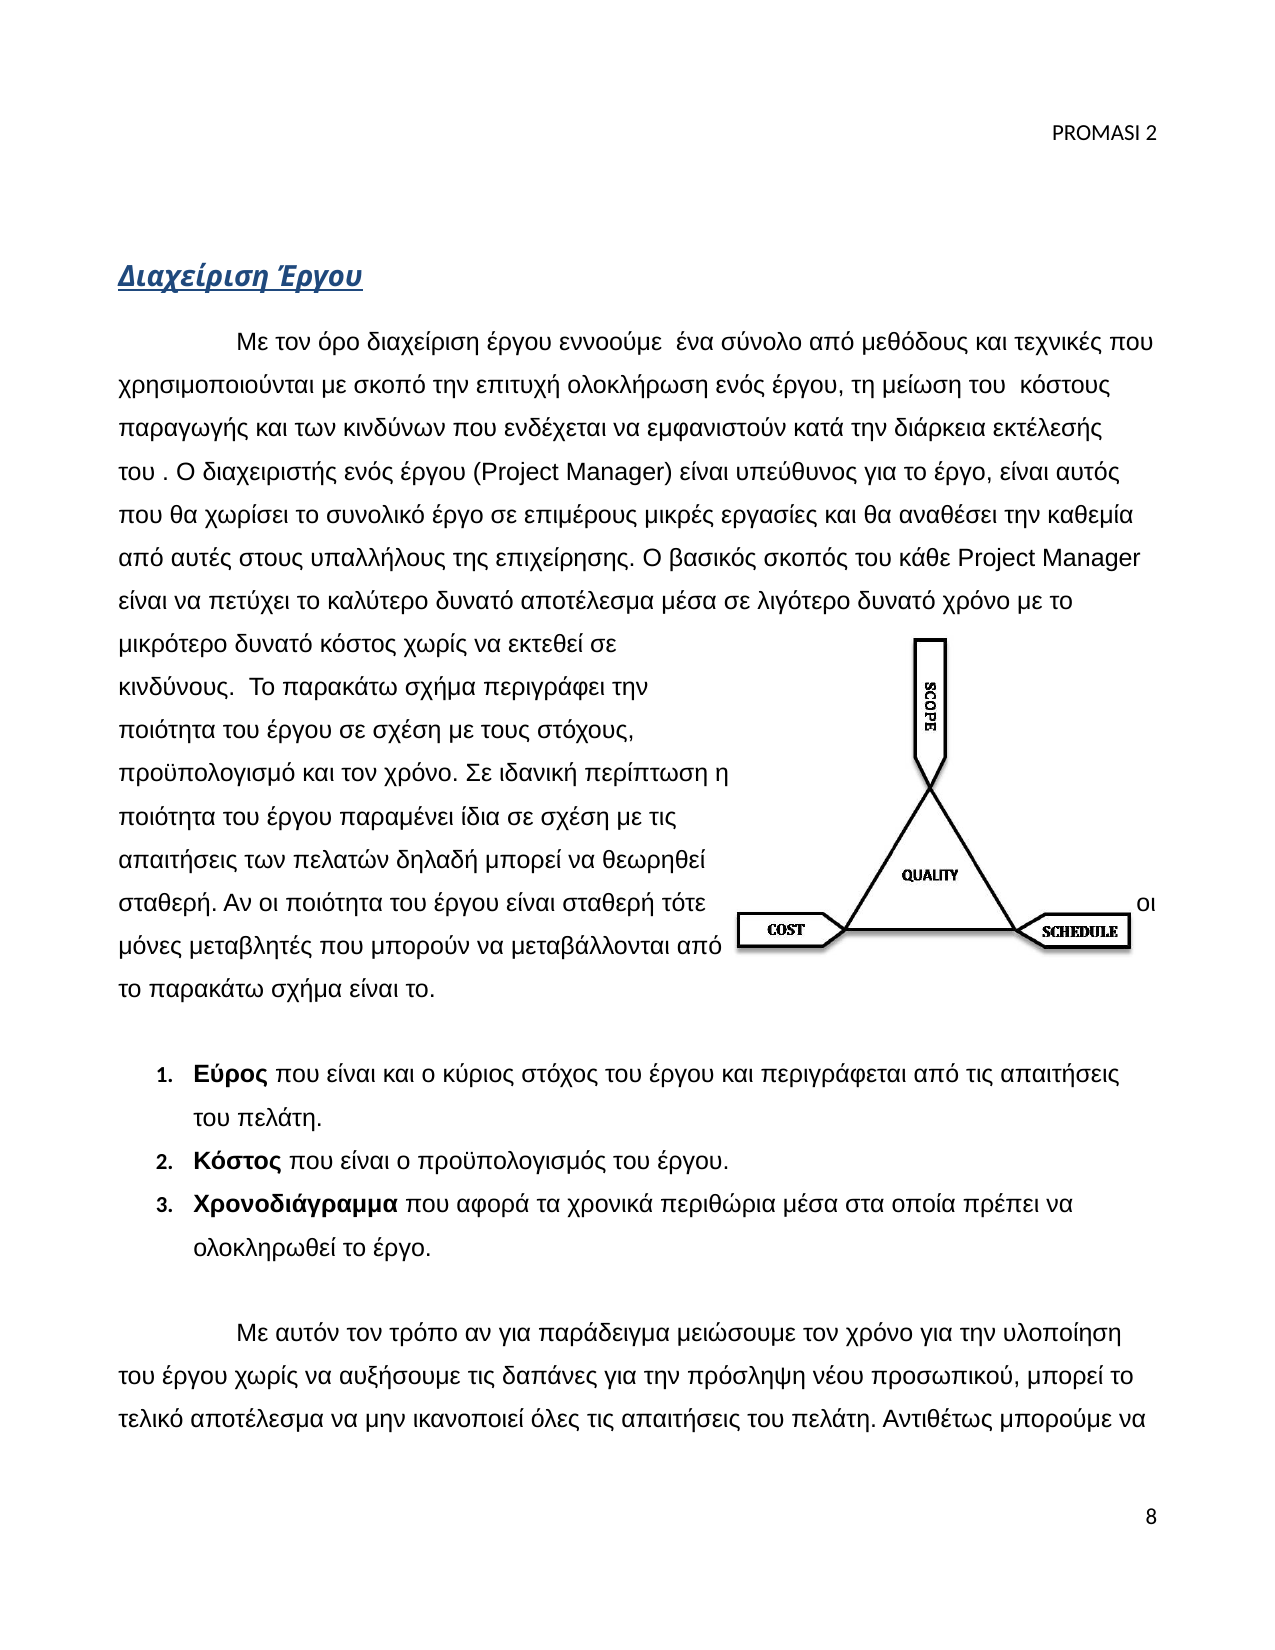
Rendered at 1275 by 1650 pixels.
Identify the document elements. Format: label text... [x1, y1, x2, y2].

picture [730, 635, 1137, 960]
subtitle Διαχείριση Έργου [118, 255, 1157, 295]
text Με τον όρο διαχείριση έργου εννοούμε ένα σύνολο από μεθόδους και τεχνικές που χρησιμοποιούνται με σκοπό την επιτυχή ολοκλήρωση ενός έργου, τη μείωση του κόστους παραγωγής και των κινδύνων που ενδέχεται να εμφανιστούν κατά την διάρκεια εκτέλεσής του . Ο διαχειριστής ενός έργου (Project Manager) είναι υπεύθυνος για το έργο, είναι αυτός που θα χωρίσει το συνολικό έργο σε επιμέρους μικρές εργασίες και θα αναθέσει την καθεμία από αυτές στους υπαλλήλους της επιχείρησης. Ο βασικός σκοπός του κάθε Project Manager είναι να πετύχει το καλύτερο δυνατό αποτέλεσμα μέσα σε λιγότερο δυνατό χρόνο με το μικρότερο δυνατό κόστος χωρίς να εκτεθεί σε κινδύνους. Το παρακάτω σχήμα περιγράφει την ποιότητα του έργου σε σχέση με τους στόχους, προϋπολογισμό και τον χρόνο. Σε ιδανική περίπτωση η ποιότητα του έργου παραμένει ίδια σε σχέση με τις απαιτήσεις των πελατών δηλαδή μπορεί να θεωρηθεί σταθερή. Αν οι ποιότητα του έργου είναι σταθερή τότε οι μόνες μεταβλητές που μπορούν να μεταβάλλονται από το παρακάτω σχήμα είναι το. [118, 327, 1157, 1003]
list Κόστος που είναι ο προϋπολογισμός του έργου. [156, 1146, 1157, 1175]
text Με αυτόν τον τρόπο αν για παράδειγμα μειώσουμε τον χρόνο για την υλοποίηση του έργου χωρίς να αυξήσουμε τις δαπάνες για την πρόσληψη νέου προσωπικού, μπορεί το τελικό αποτέλεσμα να μην ικανοποιεί όλες τις απαιτήσεις του πελάτη. Αντιθέτως μπορούμε να [118, 1318, 1157, 1433]
list Εύρος που είναι και ο κύριος στόχος του έργου και περιγράφεται από τις απαιτήσεις του πελάτη. [156, 1059, 1157, 1131]
list Χρονοδιάγραμμα που αφορά τα χρονικά περιθώρια μέσα στα οποία πρέπει να ολοκληρωθεί το έργο. [156, 1189, 1157, 1262]
